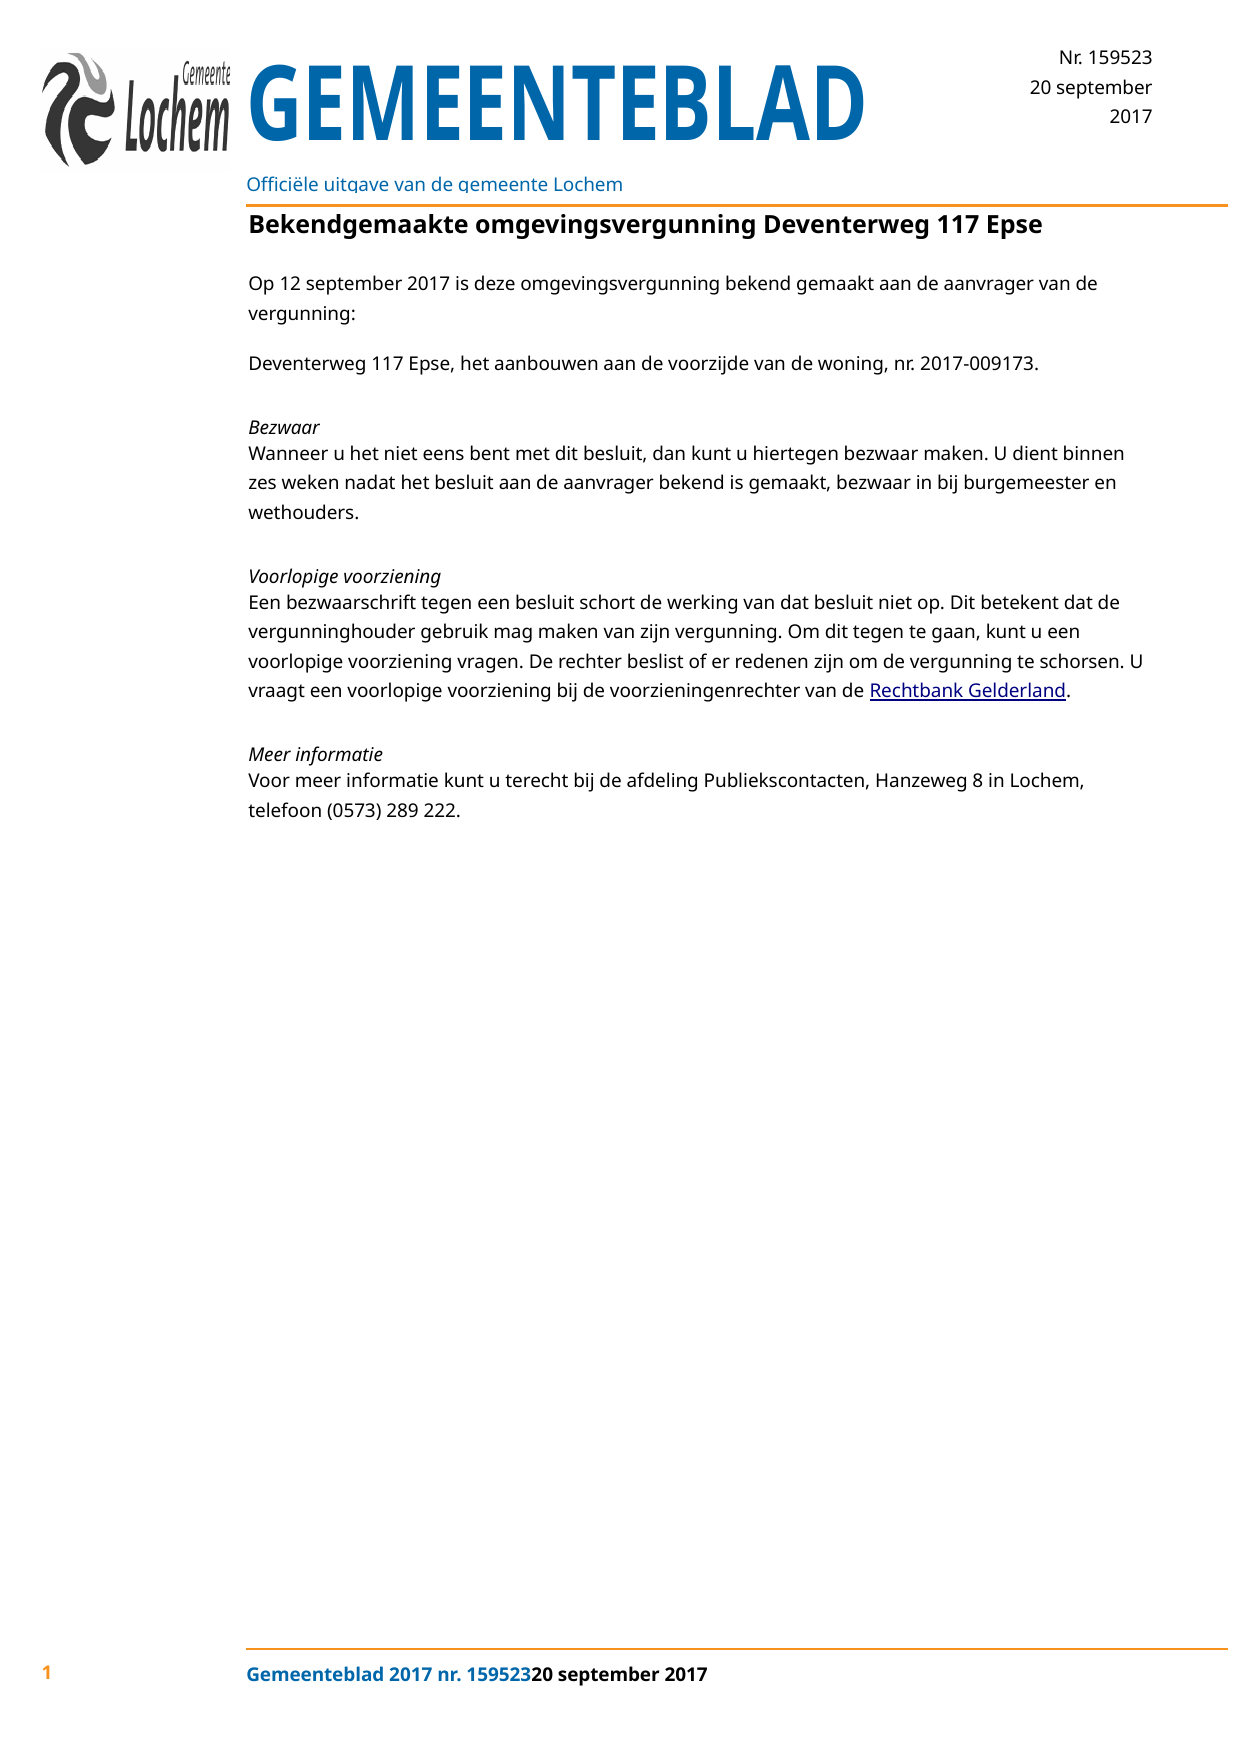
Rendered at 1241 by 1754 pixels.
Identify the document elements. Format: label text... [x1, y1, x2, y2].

picture [41, 47, 231, 172]
text Voorlopige voorziening [248, 563, 1152, 589]
text Op 12 september 2017 is deze omgevingsvergunning bekend gemaakt aan de aanvrager van de vergunning: [248, 270, 1152, 326]
text Wanneer u het niet eens bent met dit besluit, dan kunt u hiertegen bezwaar maken. U dient binnen zes weken nadat het besluit aan de aanvrager bekend is gemaakt, bezwaar in bij burgemeester en wethouders. [248, 440, 1152, 525]
text Bezwaar [248, 414, 1152, 440]
text Een bezwaarschrift tegen een besluit schort de werking van dat besluit niet op. Dit betekent dat de vergunninghouder gebruik mag maken van zijn vergunning. Om dit tegen te gaan, kunt u een voorlopige voorziening vragen. De rechter beslist of er redenen zijn om de vergunning te schorsen. U vraagt een voorlopige voorziening bij de voorzieningenrechter van de Rechtbank Gelderland. [248, 589, 1152, 703]
text Deventerweg 117 Epse, het aanbouwen aan de voorzijde van de woning, nr. 2017-009173. [248, 350, 1152, 376]
text Bekendgemaakte omgevingsvergunning Deventerweg 117 Epse [248, 207, 1152, 241]
text Voor meer informatie kunt u terecht bij de afdeling Publiekscontacten, Hanzeweg 8 in Lochem, telefoon (0573) 289 222. [248, 767, 1152, 823]
text Meer informatie [248, 742, 1152, 767]
